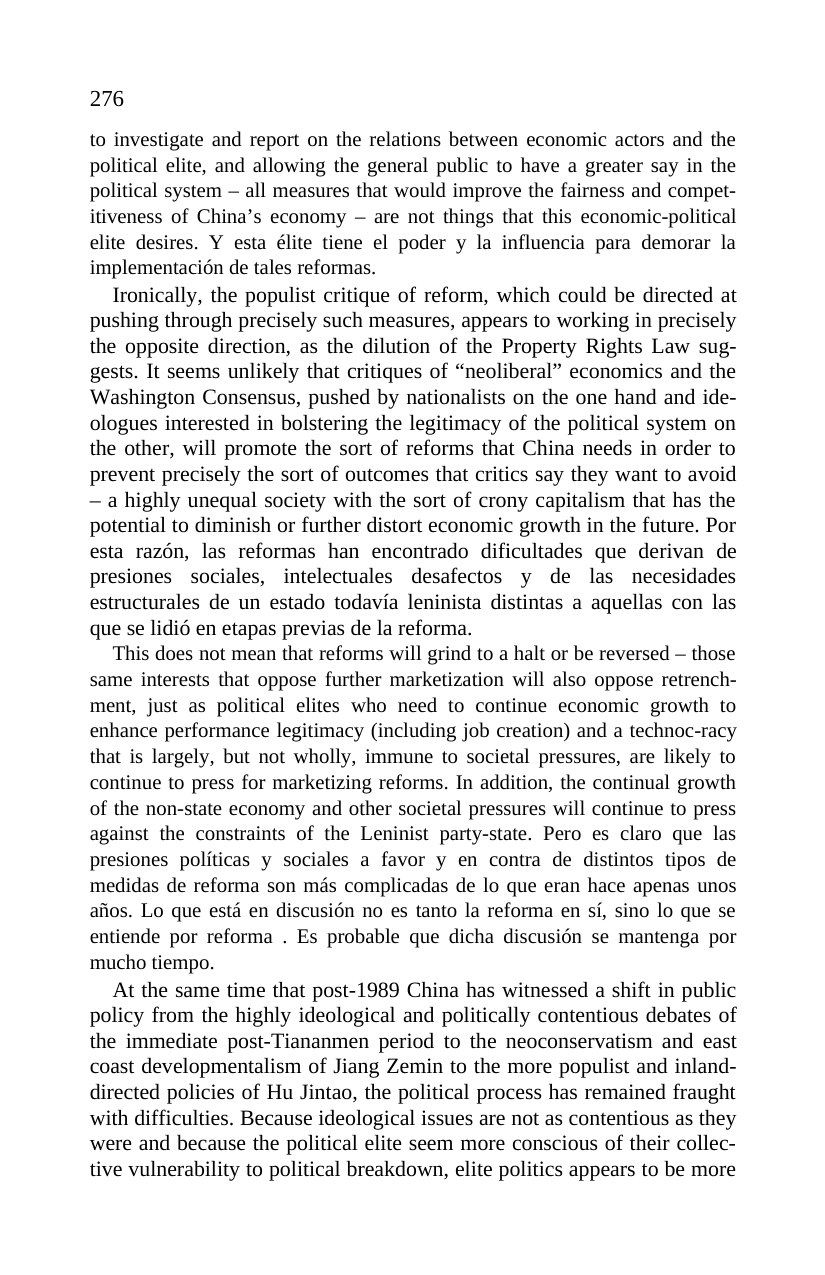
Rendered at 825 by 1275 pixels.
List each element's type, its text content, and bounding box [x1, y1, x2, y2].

text This does not mean that reforms will grind to a halt or be reversed – those same interests that oppose further marketization will also oppose retrench-ment, just as political elites who need to continue economic growth to enhance performance legitimacy (including job creation) and a technoc-racy that is largely, but not wholly, immune to societal pressures, are likely to continue to press for marketizing reforms. In addition, the continual growth of the non-state economy and other societal pressures will continue to press against the constraints of the Leninist party-state. Pero es claro que las presiones políticas y sociales a favor y en contra de distintos tipos de medidas de reforma son más complicadas de lo que eran hace apenas unos años. Lo que está en discusión no es tanto la reforma en sí, sino lo que se entiende por reforma . Es probable que dicha discusión se mantenga por mucho tiempo. [89, 641, 737, 974]
text to investigate and report on the relations between economic actors and the political elite, and allowing the general public to have a greater say in the political system – all measures that would improve the fairness and compet-itiveness of China’s economy – are not things that this economic-political elite desires. Y esta élite tiene el poder y la influencia para demorar la implementación de tales reformas. [89, 127, 737, 279]
text 276 [89, 84, 737, 111]
text Ironically, the populist critique of reform, which could be directed at pushing through precisely such measures, appears to working in precisely the opposite direction, as the dilution of the Property Rights Law sug-gests. It seems unlikely that critiques of “neoliberal” economics and the Washington Consensus, pushed by nationalists on the one hand and ide-ologues interested in bolstering the legitimacy of the political system on the other, will promote the sort of reforms that China needs in order to prevent precisely the sort of outcomes that critics say they want to avoid – a highly unequal society with the sort of crony capitalism that has the potential to diminish or further distort economic growth in the future. Por esta razón, las reformas han encontrado dificultades que derivan de presiones sociales, intelectuales desafectos y de las necesidades estructurales de un estado todavía leninista distintas a aquellas con las que se lidió en etapas previas de la reforma. [89, 282, 737, 640]
text At the same time that post-1989 China has witnessed a shift in public policy from the highly ideological and politically contentious debates of the immediate post-Tiananmen period to the neoconservatism and east coast developmentalism of Jiang Zemin to the more populist and inland-directed policies of Hu Jintao, the political process has remained fraught with difficulties. Because ideological issues are not as contentious as they were and because the political elite seem more conscious of their collec-tive vulnerability to political breakdown, elite politics appears to be more [89, 977, 737, 1181]
